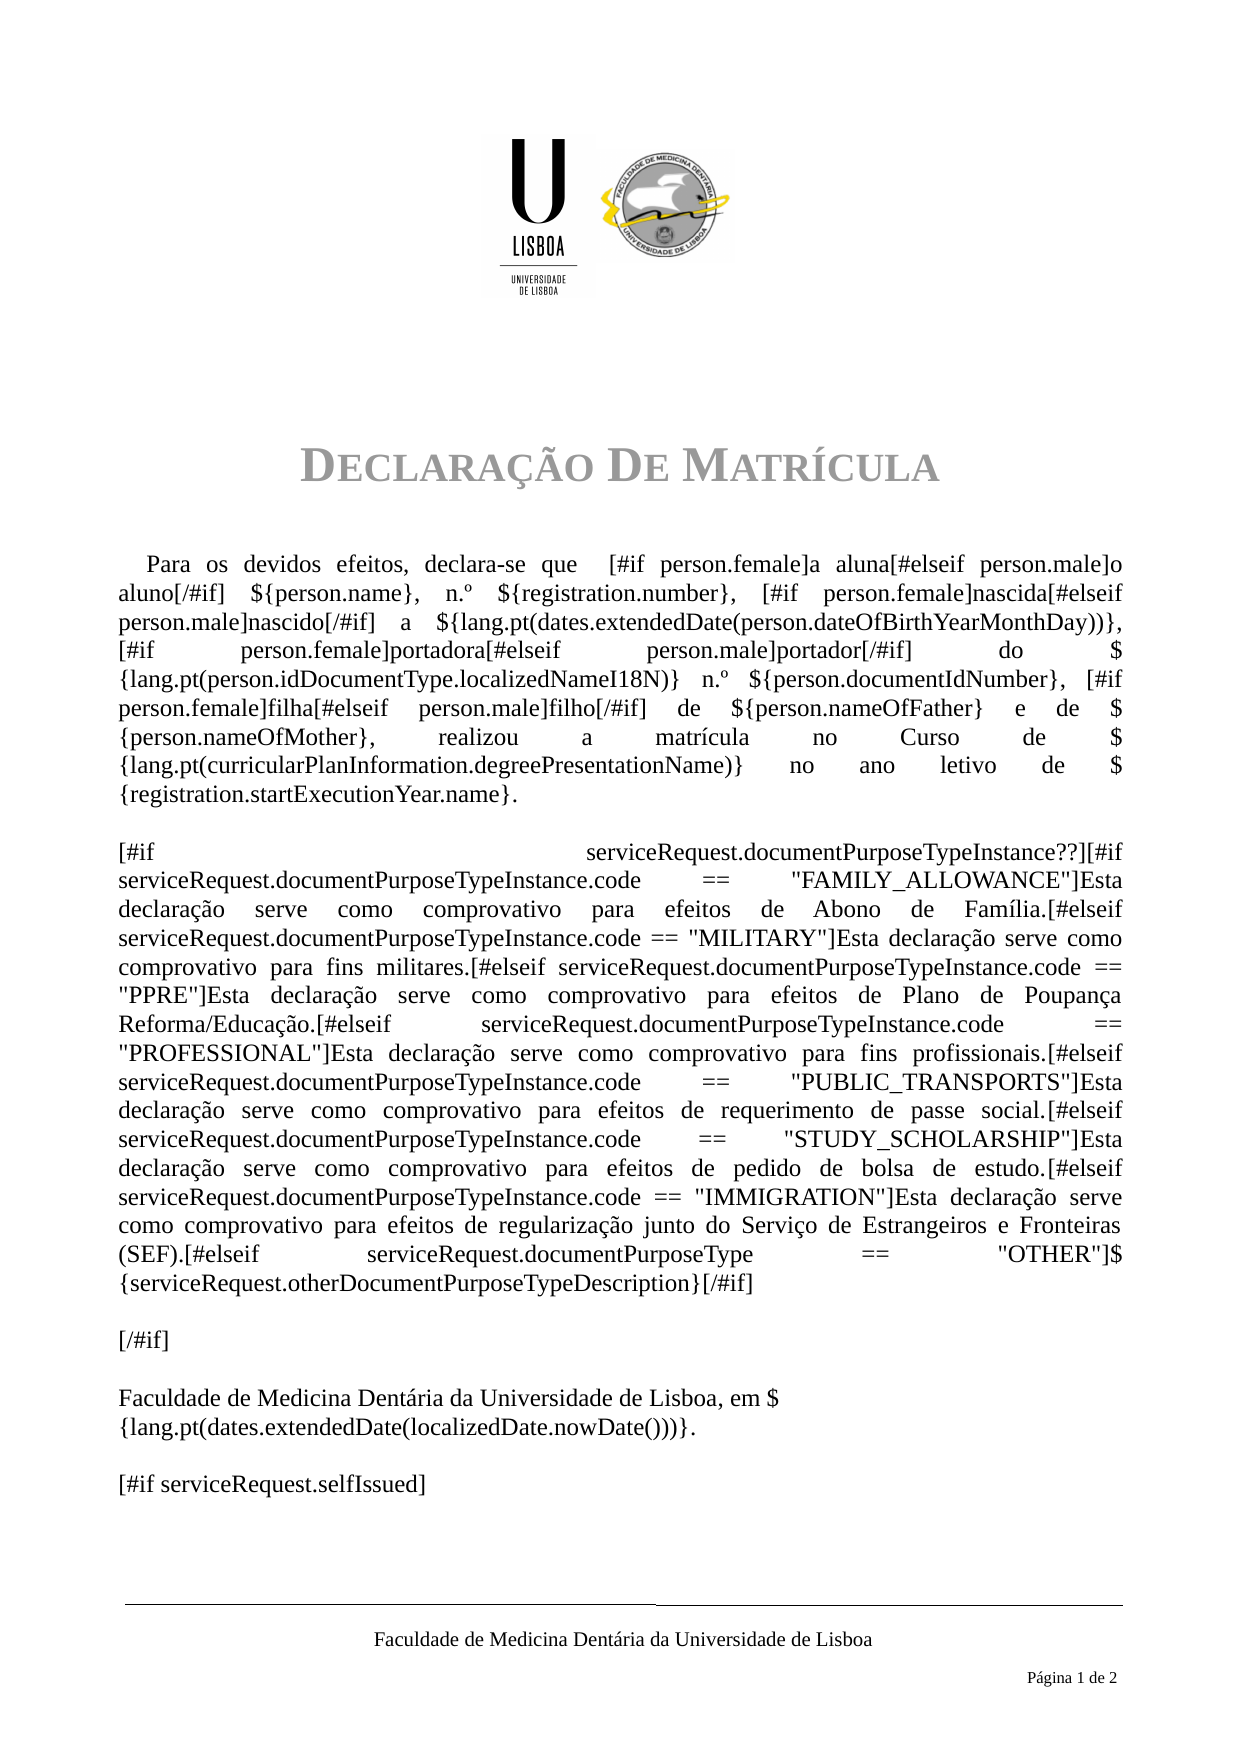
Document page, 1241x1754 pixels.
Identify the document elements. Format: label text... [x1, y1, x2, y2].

text [/#if] [118, 1326, 1122, 1354]
text Faculdade de Medicina Dentária da Universidade de Lisboa, em ${lang.pt(dates.extendedDate(localizedDate.nowDate()))}. [118, 1383, 1122, 1441]
text Declaração De Matrícula [118, 434, 1122, 492]
text [#if serviceRequest.documentPurposeTypeInstance??][#if serviceRequest.documentPurposeTypeInstance.code == "FAMILY_ALLOWANCE"]Esta declaração serve como comprovativo para efeitos de Abono de Família.[#elseif serviceRequest.documentPurposeTypeInstance.code == "MILITARY"]Esta declaração serve como comprovativo para fins militares.[#elseif serviceRequest.documentPurposeTypeInstance.code == "PPRE"]Esta declaração serve como comprovativo para efeitos de Plano de Poupança Reforma/Educação.[#elseif serviceRequest.documentPurposeTypeInstance.code == "PROFESSIONAL"]Esta declaração serve como comprovativo para fins profissionais.[#elseif serviceRequest.documentPurposeTypeInstance.code == "PUBLIC_TRANSPORTS"]Esta declaração serve como comprovativo para efeitos de requerimento de passe social.[#elseif serviceRequest.documentPurposeTypeInstance.code == "STUDY_SCHOLARSHIP"]Esta declaração serve como comprovativo para efeitos de pedido de bolsa de estudo.[#elseif serviceRequest.documentPurposeTypeInstance.code == "IMMIGRATION"]Esta declaração serve como comprovativo para efeitos de regularização junto do Serviço de Estrangeiros e Fronteiras (SEF).[#elseif serviceRequest.documentPurposeType == "OTHER"]${serviceRequest.otherDocumentPurposeTypeDescription}[/#if] [118, 837, 1122, 1297]
picture [480, 134, 735, 298]
text Para os devidos efeitos, declara-se que [#if person.female]a aluna[#elseif person.male]o aluno[/#if] ${person.name}, n.º ${registration.number}, [#if person.female]nascida[#elseif person.male]nascido[/#if] a ${lang.pt(dates.extendedDate(person.dateOfBirthYearMonthDay))}, [#if person.female]portadora[#elseif person.male]portador[/#if] do ${lang.pt(person.idDocumentType.localizedNameI18N)} n.º ${person.documentIdNumber}, [#if person.female]filha[#elseif person.male]filho[/#if] de ${person.nameOfFather} e de ${person.nameOfMother}, realizou a matrícula no Curso de ${lang.pt(curricularPlanInformation.degreePresentationName)} no ano letivo de ${registration.startExecutionYear.name}. [118, 549, 1122, 808]
text [#if serviceRequest.selfIssued] [118, 1469, 1122, 1498]
